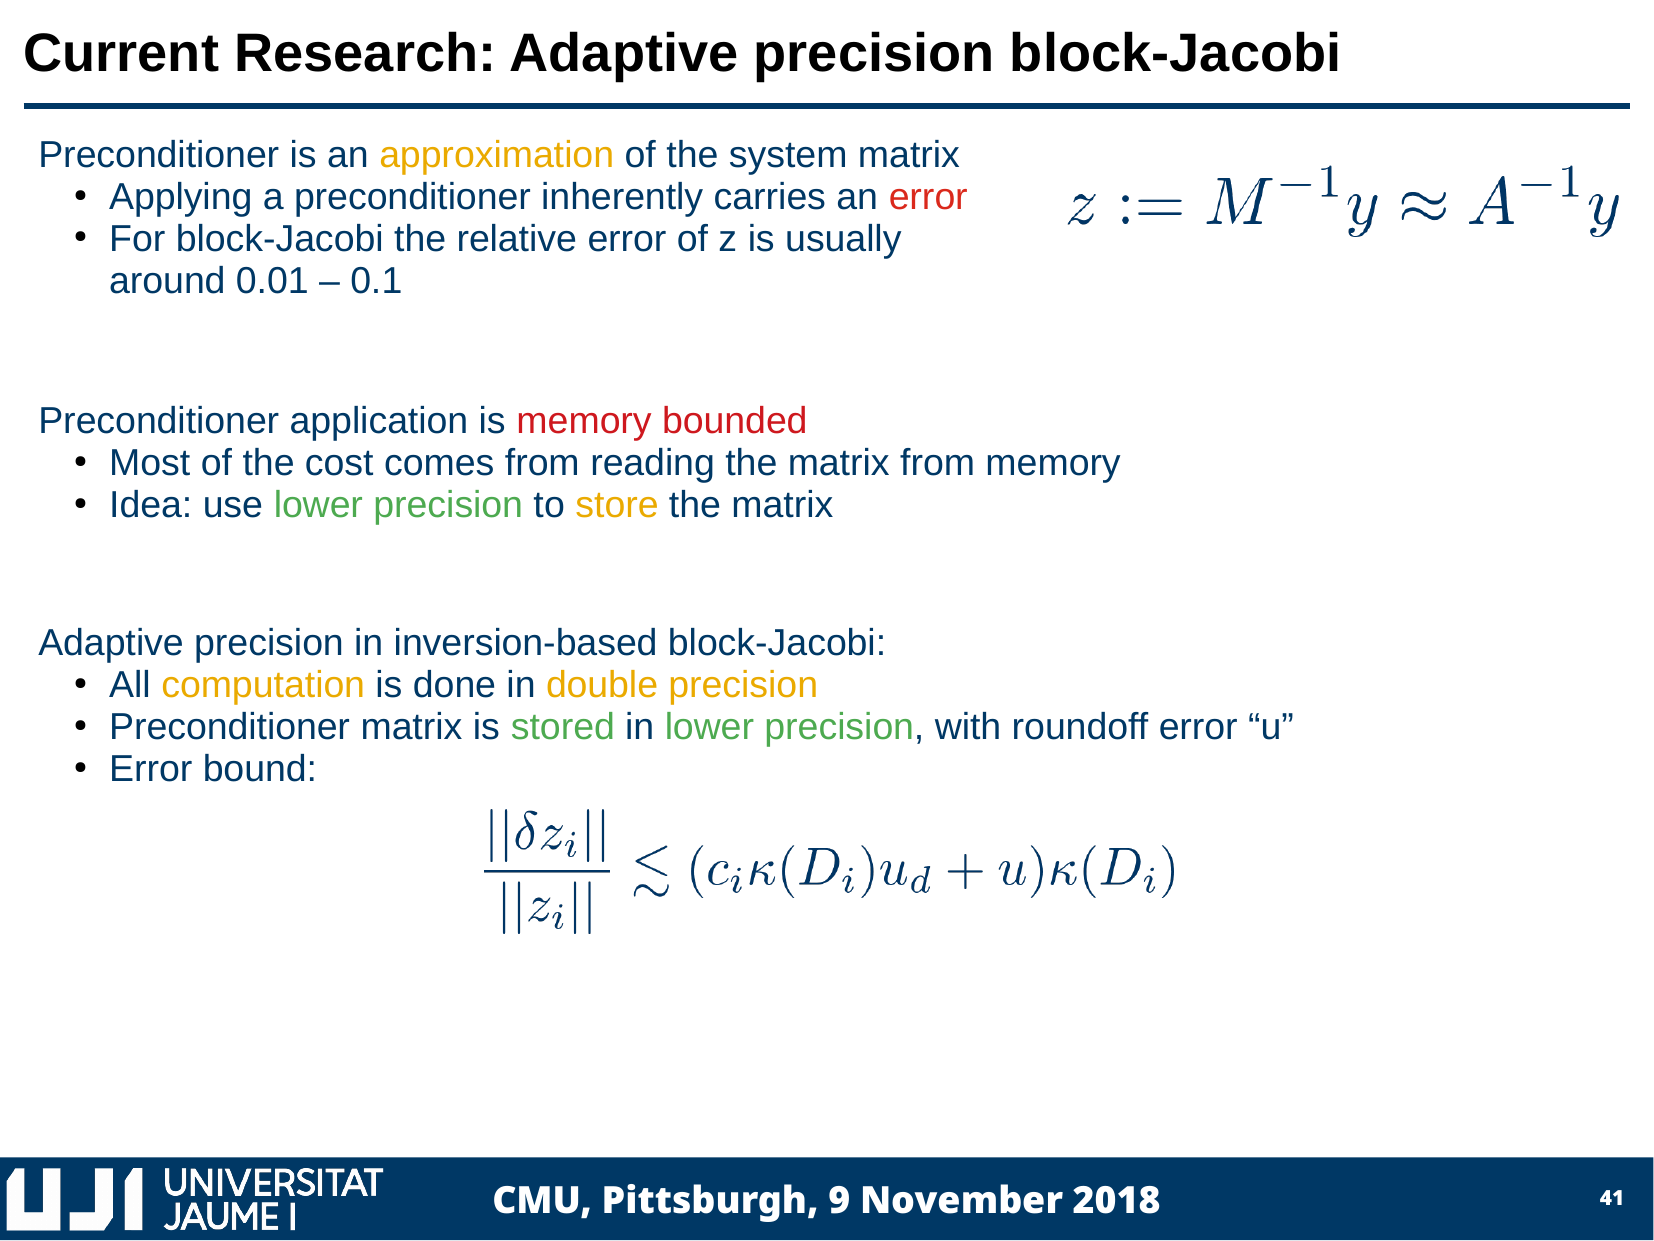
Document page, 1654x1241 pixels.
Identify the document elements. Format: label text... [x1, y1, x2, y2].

picture [1067, 165, 1619, 237]
picture [484, 809, 1174, 934]
picture [0, 1158, 390, 1241]
text_box Preconditioner is an approximation of the system matrix Applying a preconditioner inherently carries an error For block-Jacobi the relative error of z is usually around 0.01 – 0.1 [23, 125, 993, 331]
text_box Preconditioner application is memory bounded Most of the cost comes from reading the matrix from memory Idea: use lower precision to store the matrix [23, 392, 1137, 533]
text_box Adaptive precision in inversion-based block-Jacobi: All computation is done in double precision Preconditioner matrix is stored in lower precision, with roundoff error “u” Error bound: [23, 614, 1310, 797]
title Current Research: Adaptive precision block-Jacobi [23, 0, 1630, 107]
